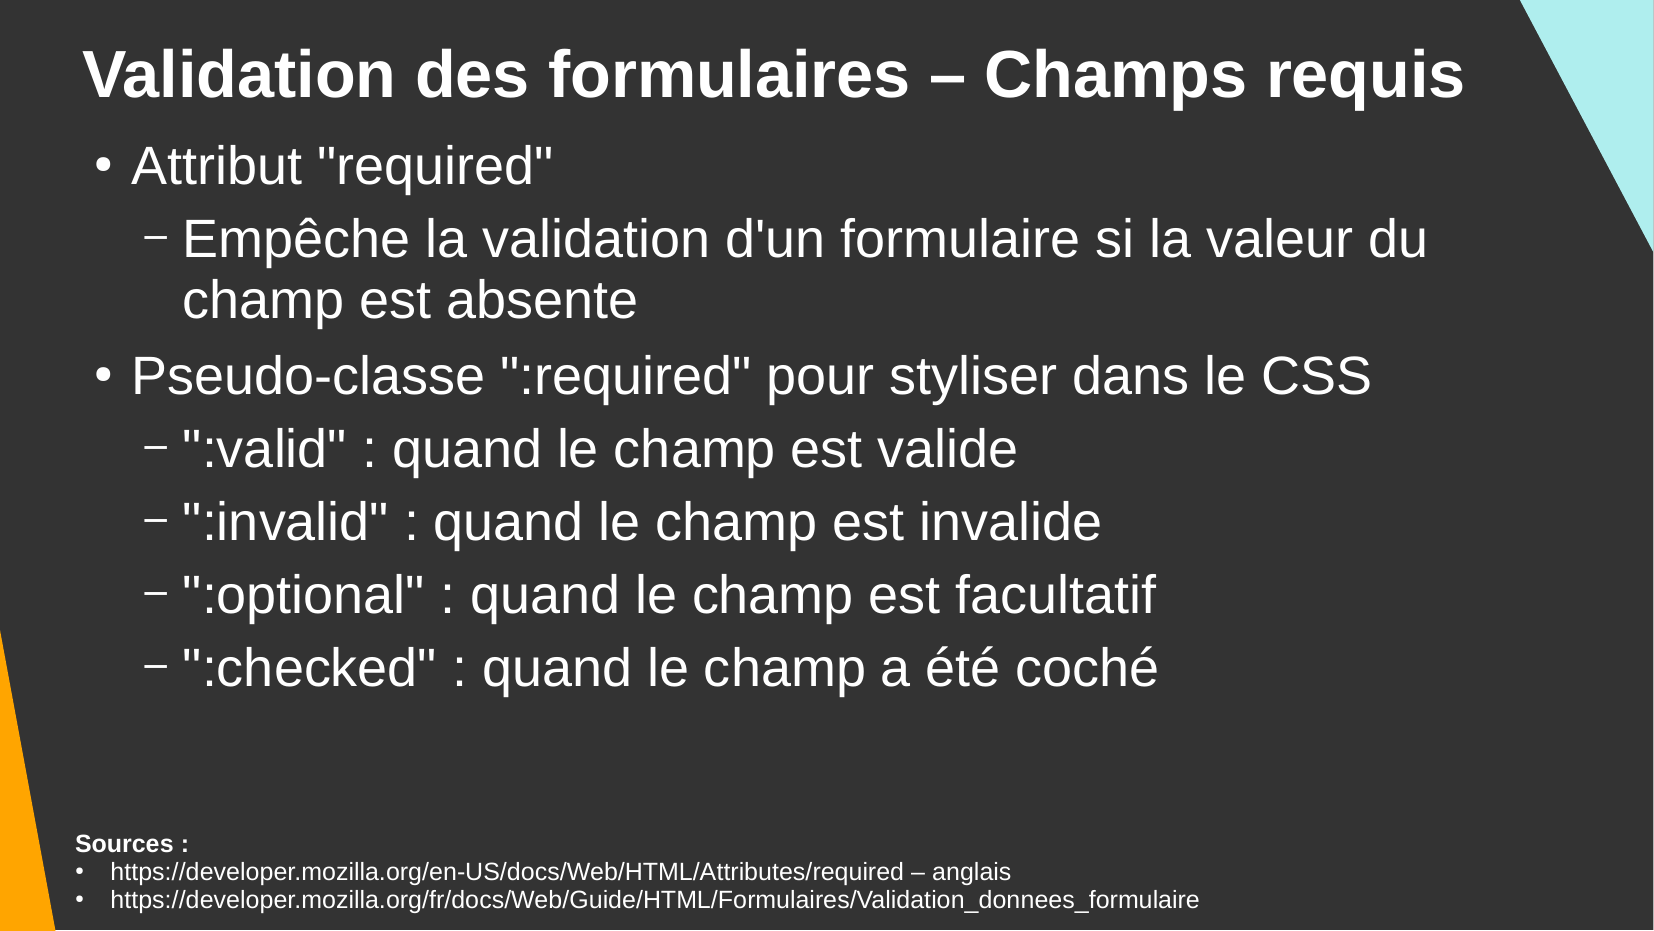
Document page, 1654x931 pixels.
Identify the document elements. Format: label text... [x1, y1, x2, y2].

text_box Sources : https://developer.mozilla.org/en-US/docs/Web/HTML/Attributes/required – anglais https://developer.mozilla.org/fr/docs/Web/Guide/HTML/Formulaires/Validation_donnees_formulaire [60, 822, 1546, 929]
text_box [0, 630, 56, 931]
text_box [1519, 0, 1654, 254]
title Validation des formulaires – Champs requis [82, 37, 1571, 114]
list Attribut "required" Empêche la validation d'un formulaire si la valeur du champ est absente Pseudo-classe ":required" pour styliser dans le CSS ":valid" : quand le champ est valide ":invalid" : quand le champ est invalide ":optional" : quand le champ est facultatif ":checked" : quand le champ a été coché [80, 135, 1605, 700]
